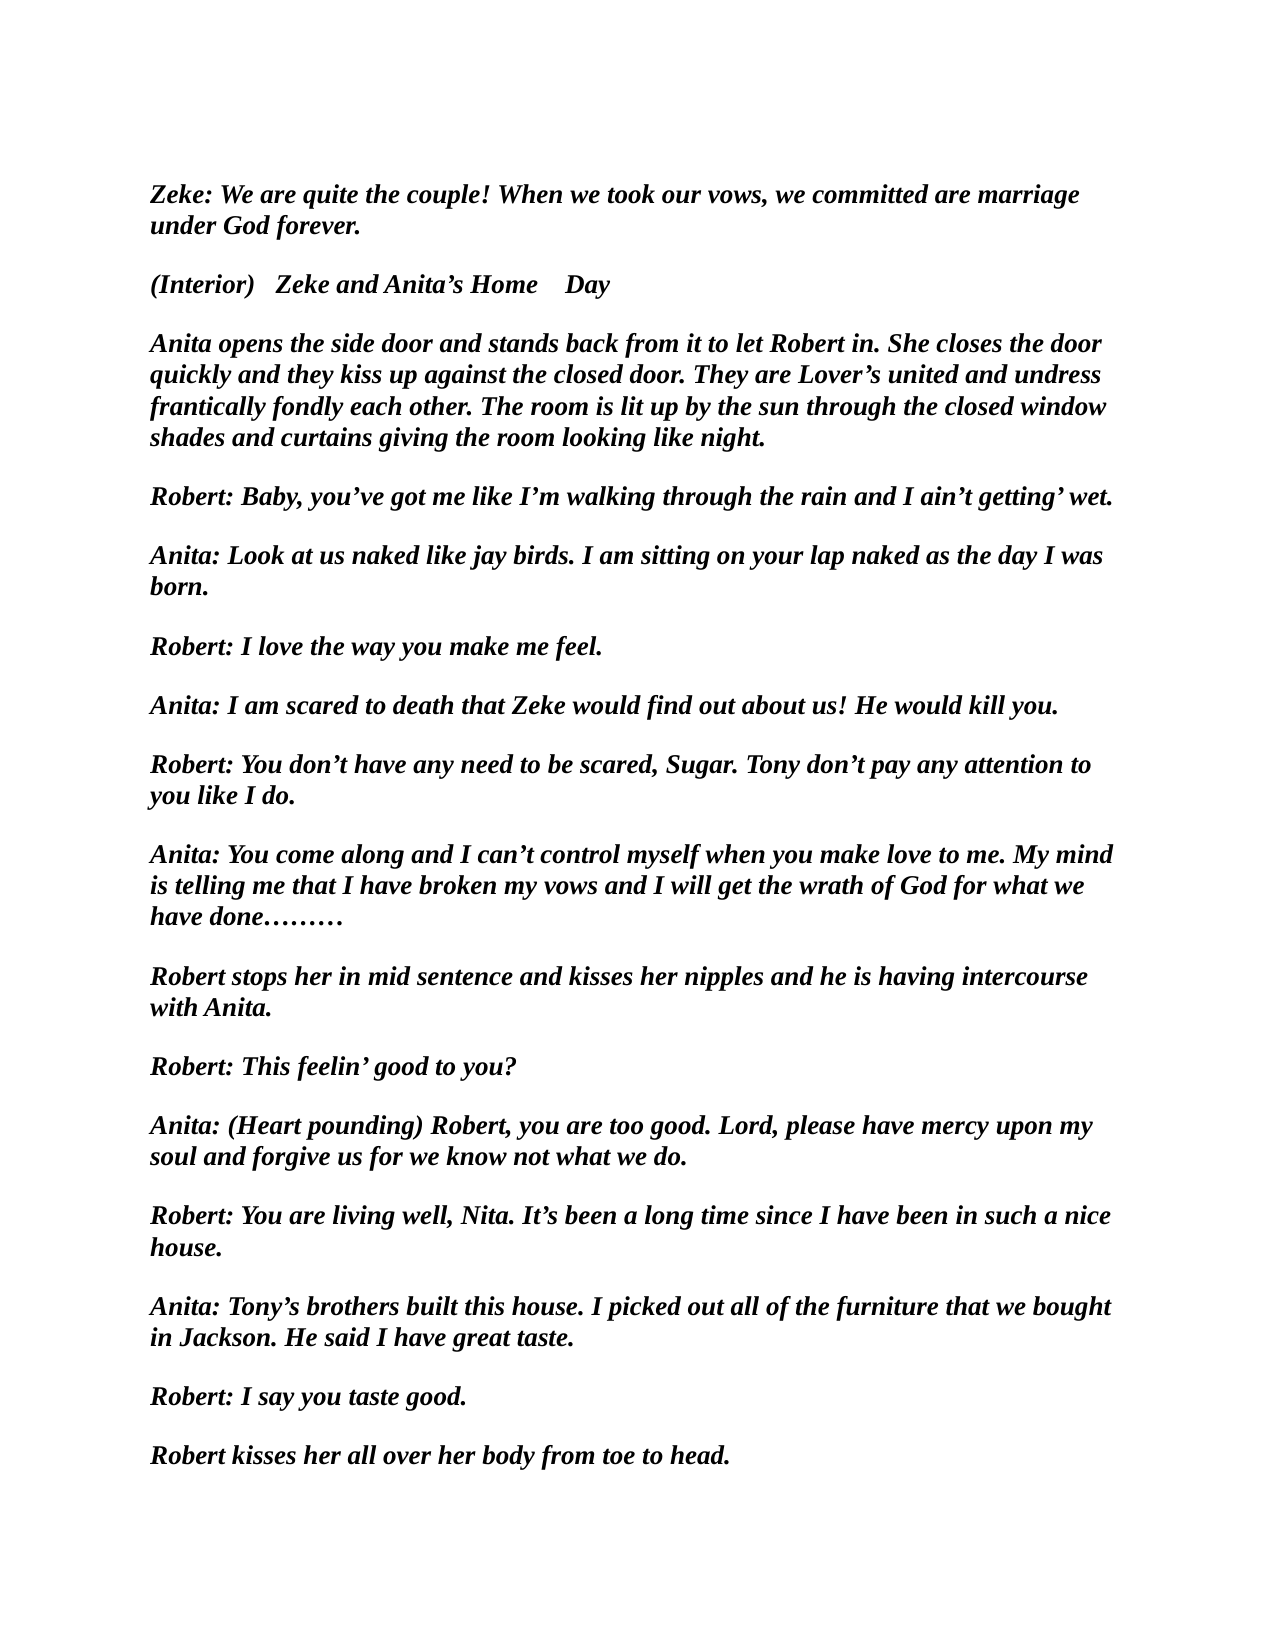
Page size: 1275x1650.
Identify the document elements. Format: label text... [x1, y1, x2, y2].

text Anita: I am scared to death that Zeke would find out about us! He would kill you. [150, 689, 1125, 720]
text Robert kisses her all over her body from toe to head. [150, 1439, 1125, 1470]
text Anita: You come along and I can’t control myself when you make love to me. My mind is telling me that I have broken my vows and I will get the wrath of God for what we have done……… [150, 838, 1125, 932]
text Anita opens the side door and stands back from it to let Robert in. She closes the door quickly and they kiss up against the closed door. They are Lover’s united and undress frantically fondly each other. The room is lit up by the sun through the closed window shades and curtains giving the room looking like night. [150, 327, 1125, 452]
text Robert: I love the way you make me feel. [150, 629, 1125, 661]
text Robert: This feelin’ good to you? [150, 1050, 1125, 1081]
text Anita: Tony’s brothers built this house. I picked out all of the furniture that we bought in Jackson. He said I have great taste. [150, 1290, 1125, 1352]
text Robert: You don’t have any need to be scared, Sugar. Tony don’t pay any attention to you like I do. [150, 748, 1125, 810]
text Robert: Baby, you’ve got me like I’m walking through the rain and I ain’t getting’ wet. [150, 480, 1125, 511]
text Robert: I say you taste good. [150, 1380, 1125, 1411]
text (Interior) Zeke and Anita’s Home Day [150, 268, 1125, 299]
text Zeke: We are quite the couple! When we took our vows, we committed are marriage under God forever. [150, 178, 1125, 240]
text Robert: You are living well, Nita. It’s been a long time since I have been in such a nice house. [150, 1199, 1125, 1262]
text Robert stops her in mid sentence and kisses her nipples and he is having intercourse with Anita. [150, 960, 1125, 1022]
text Anita: Look at us naked like jay birds. I am sitting on your lap naked as the day I was born. [150, 539, 1125, 602]
text Anita: (Heart pounding) Robert, you are too good. Lord, please have mercy upon my soul and forgive us for we know not what we do. [150, 1109, 1125, 1171]
